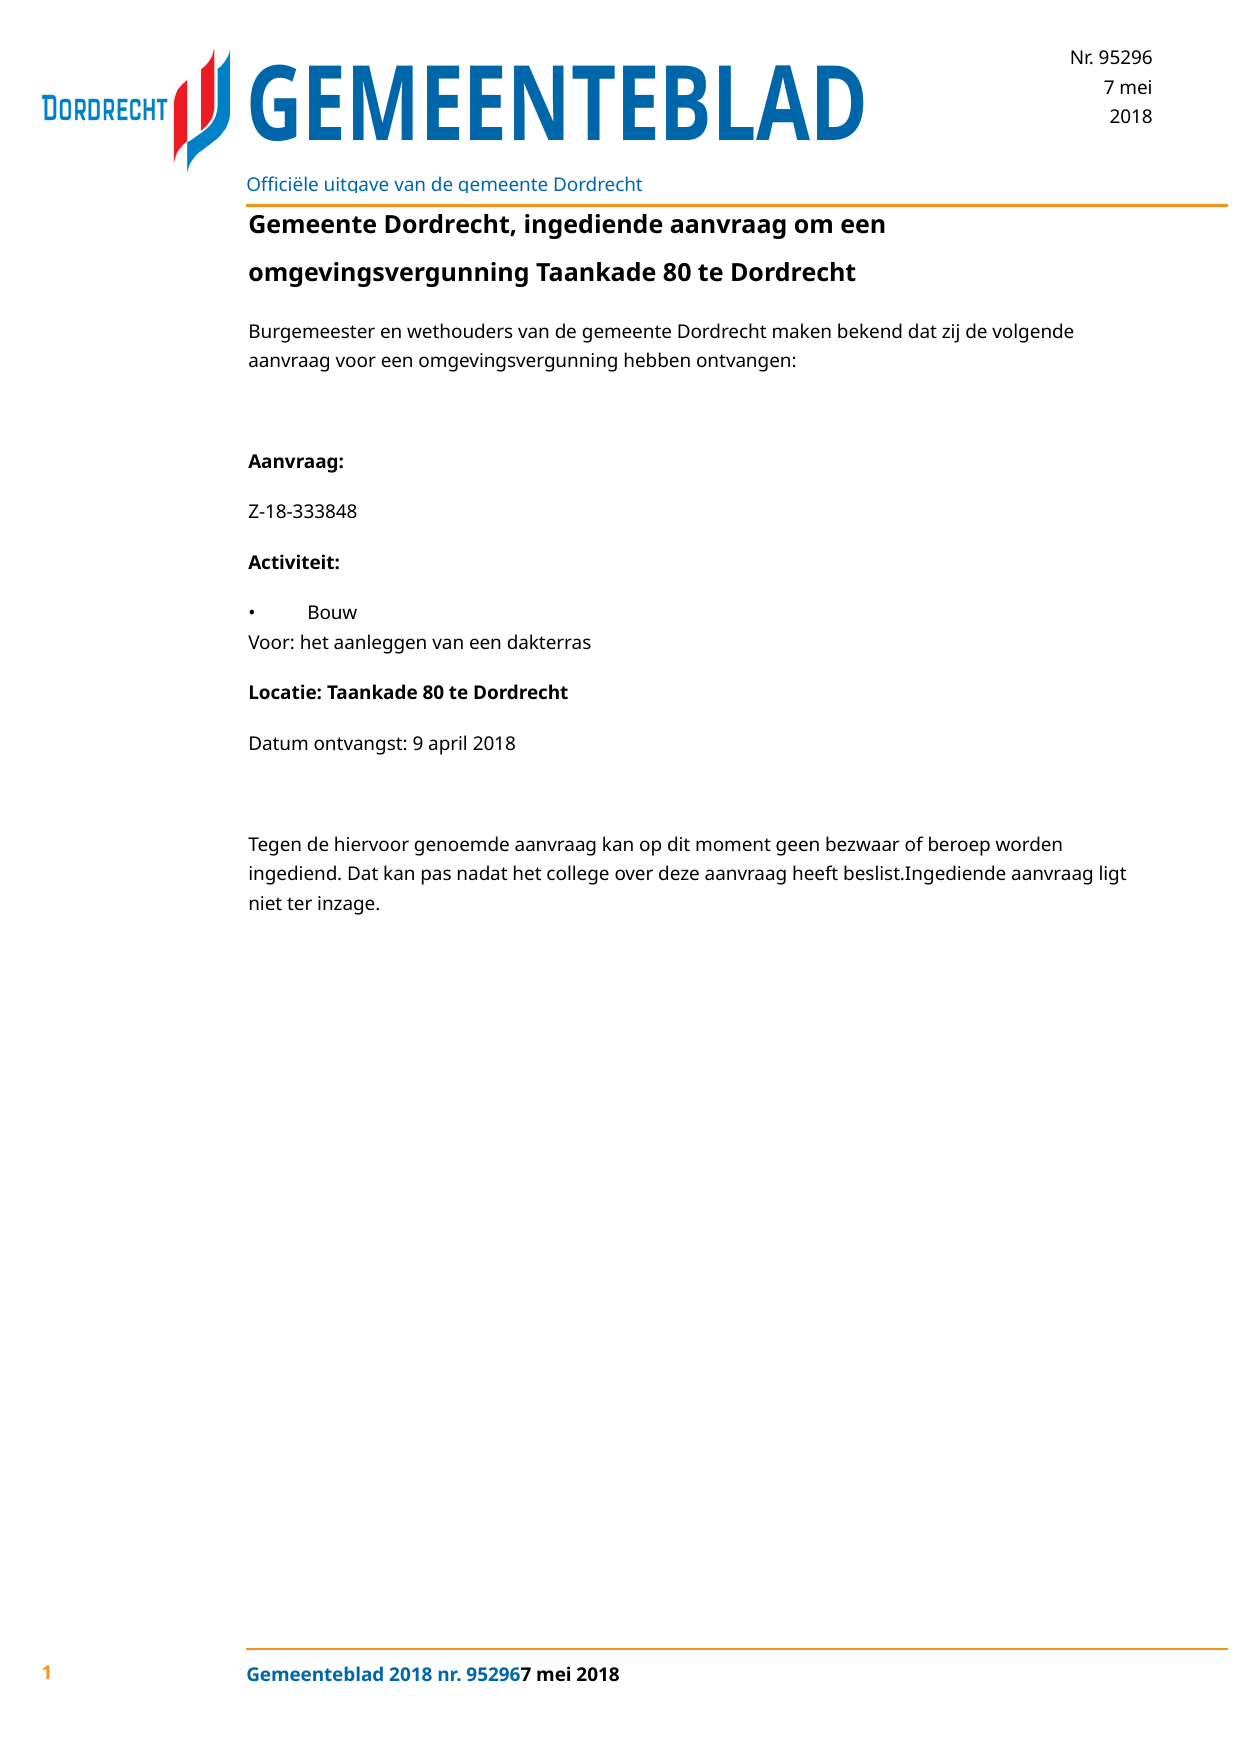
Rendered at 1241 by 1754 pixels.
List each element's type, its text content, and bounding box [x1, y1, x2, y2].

text Tegen de hiervoor genoemde aanvraag kan op dit moment geen bezwaar of beroep worden ingediend. Dat kan pas nadat het college over deze aanvraag heeft beslist.Ingediende aanvraag ligt niet ter inzage. [248, 831, 1152, 916]
text Burgemeester en wethouders van de gemeente Dordrecht maken bekend dat zij de volgende aanvraag voor een omgevingsvergunning hebben ontvangen: [248, 318, 1152, 373]
text Activiteit: [248, 549, 1152, 575]
text Gemeente Dordrecht, ingediende aanvraag om een omgevingsvergunning Taankade 80 te Dordrecht [248, 207, 1152, 288]
text Datum ontvangst: 9 april 2018 [248, 730, 1152, 756]
text Z-18-333848 [248, 499, 1152, 524]
picture [41, 47, 231, 172]
text Voor: het aanleggen van een dakterras [248, 629, 1152, 655]
text Locatie: Taankade 80 te Dordrecht [248, 679, 1152, 705]
text Aanvraag: [248, 448, 1152, 474]
list Bouw [248, 599, 1152, 625]
